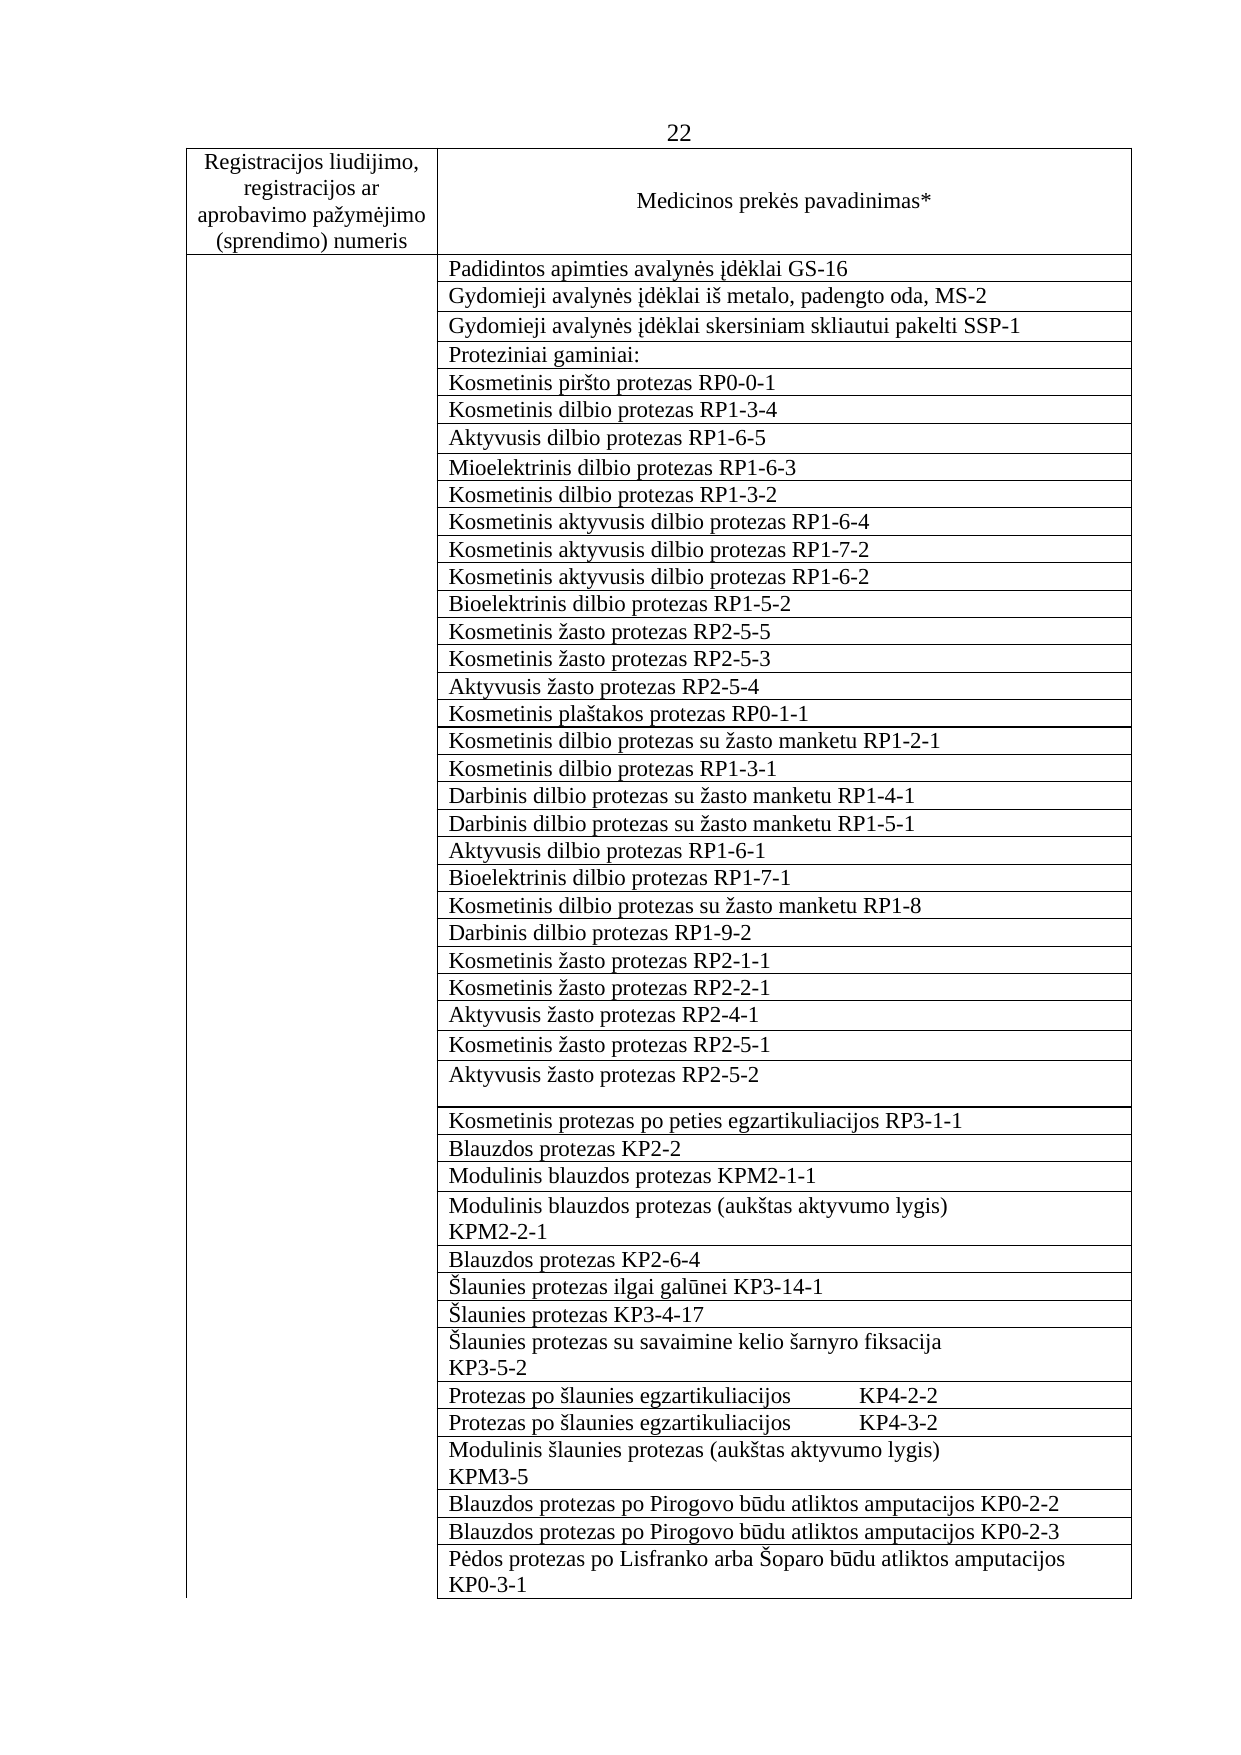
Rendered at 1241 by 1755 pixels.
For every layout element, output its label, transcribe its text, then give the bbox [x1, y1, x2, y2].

table_header Medicinos prekės pavadinimas* [438, 149, 1131, 253]
table_cell [187, 672, 437, 699]
table_cell [177, 423, 186, 452]
table_cell [187, 453, 437, 480]
table_cell Blauzdos protezas KP2-2 [438, 1135, 1131, 1161]
table_cell [177, 480, 186, 507]
table_cell Aktyvusis dilbio protezas RP1-6-1 [438, 837, 1131, 863]
table_cell [187, 562, 437, 589]
table_cell Šlaunies protezas KP3-4-17 [438, 1301, 1131, 1327]
table_cell [187, 1191, 437, 1245]
table_cell [177, 281, 186, 311]
table_cell [187, 1408, 437, 1436]
table_cell [177, 368, 186, 395]
table_cell Kosmetinis protezas po peties egzartikuliacijos RP3-1-1 [438, 1108, 1131, 1134]
table_cell [187, 423, 437, 452]
table_cell [187, 946, 437, 973]
table_cell Kosmetinis dilbio protezas RP1-3-1 [438, 755, 1131, 781]
table_cell [177, 453, 186, 480]
table_cell [187, 617, 437, 644]
table_cell [187, 1030, 437, 1060]
table_cell [187, 311, 437, 341]
table_cell Blauzdos protezas KP2-6-4 [438, 1246, 1131, 1272]
table_cell [187, 1381, 437, 1408]
table_cell [187, 590, 437, 617]
table_cell Bioelektrinis dilbio protezas RP1-5-2 [438, 591, 1131, 617]
table_cell [177, 1300, 186, 1327]
table_cell Aktyvusis žasto protezas RP2-4-1 [438, 1001, 1131, 1030]
table_cell [187, 864, 437, 891]
table_cell Kosmetinis dilbio protezas RP1-3-2 [438, 481, 1131, 507]
table_cell Aktyvusis dilbio protezas RP1-6-5 [438, 424, 1131, 452]
table_cell [177, 562, 186, 589]
table_cell [187, 809, 437, 836]
table_cell [177, 672, 186, 699]
table_cell [187, 699, 437, 726]
table_cell [177, 1134, 186, 1161]
table_cell Bioelektrinis dilbio protezas RP1-7-1 [438, 865, 1131, 891]
table_cell [177, 726, 186, 754]
table_cell Kosmetinis dilbio protezas su žasto manketu RP1-8 [438, 892, 1131, 918]
table_cell Aktyvusis žasto protezas RP2-5-2 [438, 1061, 1131, 1106]
table_cell [177, 1272, 186, 1299]
table_cell [177, 864, 186, 891]
table_cell [187, 781, 437, 809]
table_cell Kosmetinis aktyvusis dilbio protezas RP1-6-2 [438, 563, 1131, 589]
table_cell [177, 973, 186, 1000]
table_cell [187, 395, 437, 423]
table_cell [187, 1060, 437, 1106]
table_cell Kosmetinis plaštakos protezas RP0-1-1 [438, 700, 1131, 726]
table_cell [187, 1300, 437, 1327]
table_cell Darbinis dilbio protezas su žasto manketu RP1-5-1 [438, 810, 1131, 836]
table_cell [177, 617, 186, 644]
table_cell Kosmetinis dilbio protezas RP1-3-4 [438, 396, 1131, 423]
table_cell [177, 891, 186, 918]
table_cell [177, 507, 186, 535]
table_cell [187, 1327, 437, 1381]
table_cell [177, 946, 186, 973]
table_cell Padidintos apimties avalynės įdėklai GS-16 [438, 255, 1131, 281]
table_cell [177, 809, 186, 836]
table_cell [177, 1517, 186, 1544]
table_cell [187, 281, 437, 311]
table_cell [177, 1489, 186, 1517]
table_cell [187, 644, 437, 672]
table_cell [177, 341, 186, 368]
table_cell [187, 1000, 437, 1030]
table_cell [177, 1408, 186, 1436]
table_cell [177, 1000, 186, 1030]
table_cell Kosmetinis žasto protezas RP2-2-1 [438, 974, 1131, 1000]
table_cell [177, 1060, 186, 1106]
table_cell [177, 644, 186, 672]
table_cell Proteziniai gaminiai: [438, 342, 1131, 368]
table_cell Modulinis blauzdos protezas KPM2-1-1 [438, 1162, 1131, 1191]
table_cell [177, 1245, 186, 1272]
table_cell Kosmetinis aktyvusis dilbio protezas RP1-6-4 [438, 508, 1131, 535]
table_cell Modulinis šlaunies protezas (aukštas aktyvumo lygis) KPM3-5 [438, 1437, 1131, 1489]
table_cell [177, 1161, 186, 1191]
table_cell Protezas po šlaunies egzartikuliacijos KP4-3-2 [438, 1409, 1131, 1436]
table_cell Šlaunies protezas ilgai galūnei KP3-14-1 [438, 1273, 1131, 1299]
table_cell Darbinis dilbio protezas RP1-9-2 [438, 919, 1131, 946]
table_cell Kosmetinis aktyvusis dilbio protezas RP1-7-2 [438, 536, 1131, 562]
table_cell [177, 781, 186, 809]
table_cell [187, 480, 437, 507]
table_cell [187, 1272, 437, 1299]
table_cell [187, 1544, 437, 1598]
table_cell [177, 311, 186, 341]
table_cell [187, 1517, 437, 1544]
table_cell [177, 1030, 186, 1060]
table_cell [187, 754, 437, 781]
table_cell Darbinis dilbio protezas su žasto manketu RP1-4-1 [438, 782, 1131, 809]
table_cell [187, 973, 437, 1000]
table_cell Šlaunies protezas su savaimine kelio šarnyro fiksacija KP3-5-2 [438, 1328, 1131, 1381]
table_cell [187, 507, 437, 535]
table_header [177, 148, 186, 253]
table_cell Kosmetinis žasto protezas RP2-1-1 [438, 947, 1131, 973]
table_cell [177, 1544, 186, 1598]
table_cell Protezas po šlaunies egzartikuliacijos KP4-2-2 [438, 1382, 1131, 1408]
table_cell [187, 368, 437, 395]
table_cell [177, 836, 186, 863]
table_cell [177, 1191, 186, 1245]
table_cell [187, 918, 437, 946]
table_cell [187, 1436, 437, 1489]
table_cell [187, 1489, 437, 1517]
table_cell [177, 535, 186, 562]
table_cell [177, 1327, 186, 1381]
table_cell Kosmetinis piršto protezas RP0-0-1 [438, 369, 1131, 395]
table_cell Modulinis blauzdos protezas (aukštas aktyvumo lygis) KPM2-2-1 [438, 1192, 1131, 1245]
table_cell [187, 836, 437, 863]
table_cell [177, 590, 186, 617]
table_cell [187, 255, 437, 281]
table_cell Mioelektrinis dilbio protezas RP1-6-3 [438, 454, 1131, 480]
table_cell Kosmetinis žasto protezas RP2-5-5 [438, 618, 1131, 644]
table_cell [187, 535, 437, 562]
table_cell [177, 699, 186, 726]
table_cell [187, 1245, 437, 1272]
table_cell [177, 395, 186, 423]
table_cell [177, 754, 186, 781]
table_cell [177, 1436, 186, 1489]
table_cell [187, 1134, 437, 1161]
table_cell Kosmetinis dilbio protezas su žasto manketu RP1-2-1 [438, 728, 1131, 754]
table_cell [177, 1106, 186, 1134]
table_cell Gydomieji avalynės įdėklai iš metalo, padengto oda, MS-2 [438, 282, 1131, 311]
table_cell [187, 341, 437, 368]
table_cell Blauzdos protezas po Pirogovo būdu atliktos amputacijos KP0-2-3 [438, 1518, 1131, 1544]
table_cell [187, 891, 437, 918]
table_cell Aktyvusis žasto protezas RP2-5-4 [438, 673, 1131, 699]
table_cell [187, 1161, 437, 1191]
table_cell Kosmetinis žasto protezas RP2-5-1 [438, 1031, 1131, 1060]
table_cell [177, 1381, 186, 1408]
table_header Registracijos liudijimo, registracijos ar aprobavimo pažymėjimo (sprendimo) numeris [187, 149, 437, 253]
table_cell [177, 918, 186, 946]
table_cell Blauzdos protezas po Pirogovo būdu atliktos amputacijos KP0-2-2 [438, 1490, 1131, 1517]
table_cell [187, 1106, 437, 1134]
table_cell Gydomieji avalynės įdėklai skersiniam skliautui pakelti SSP-1 [438, 312, 1131, 341]
table_cell Pėdos protezas po Lisfranko arba Šoparo būdu atliktos amputacijos KP0-3-1 [438, 1545, 1131, 1598]
table_cell Kosmetinis žasto protezas RP2-5-3 [438, 645, 1131, 672]
table_cell [177, 254, 186, 281]
table_cell [187, 726, 437, 754]
